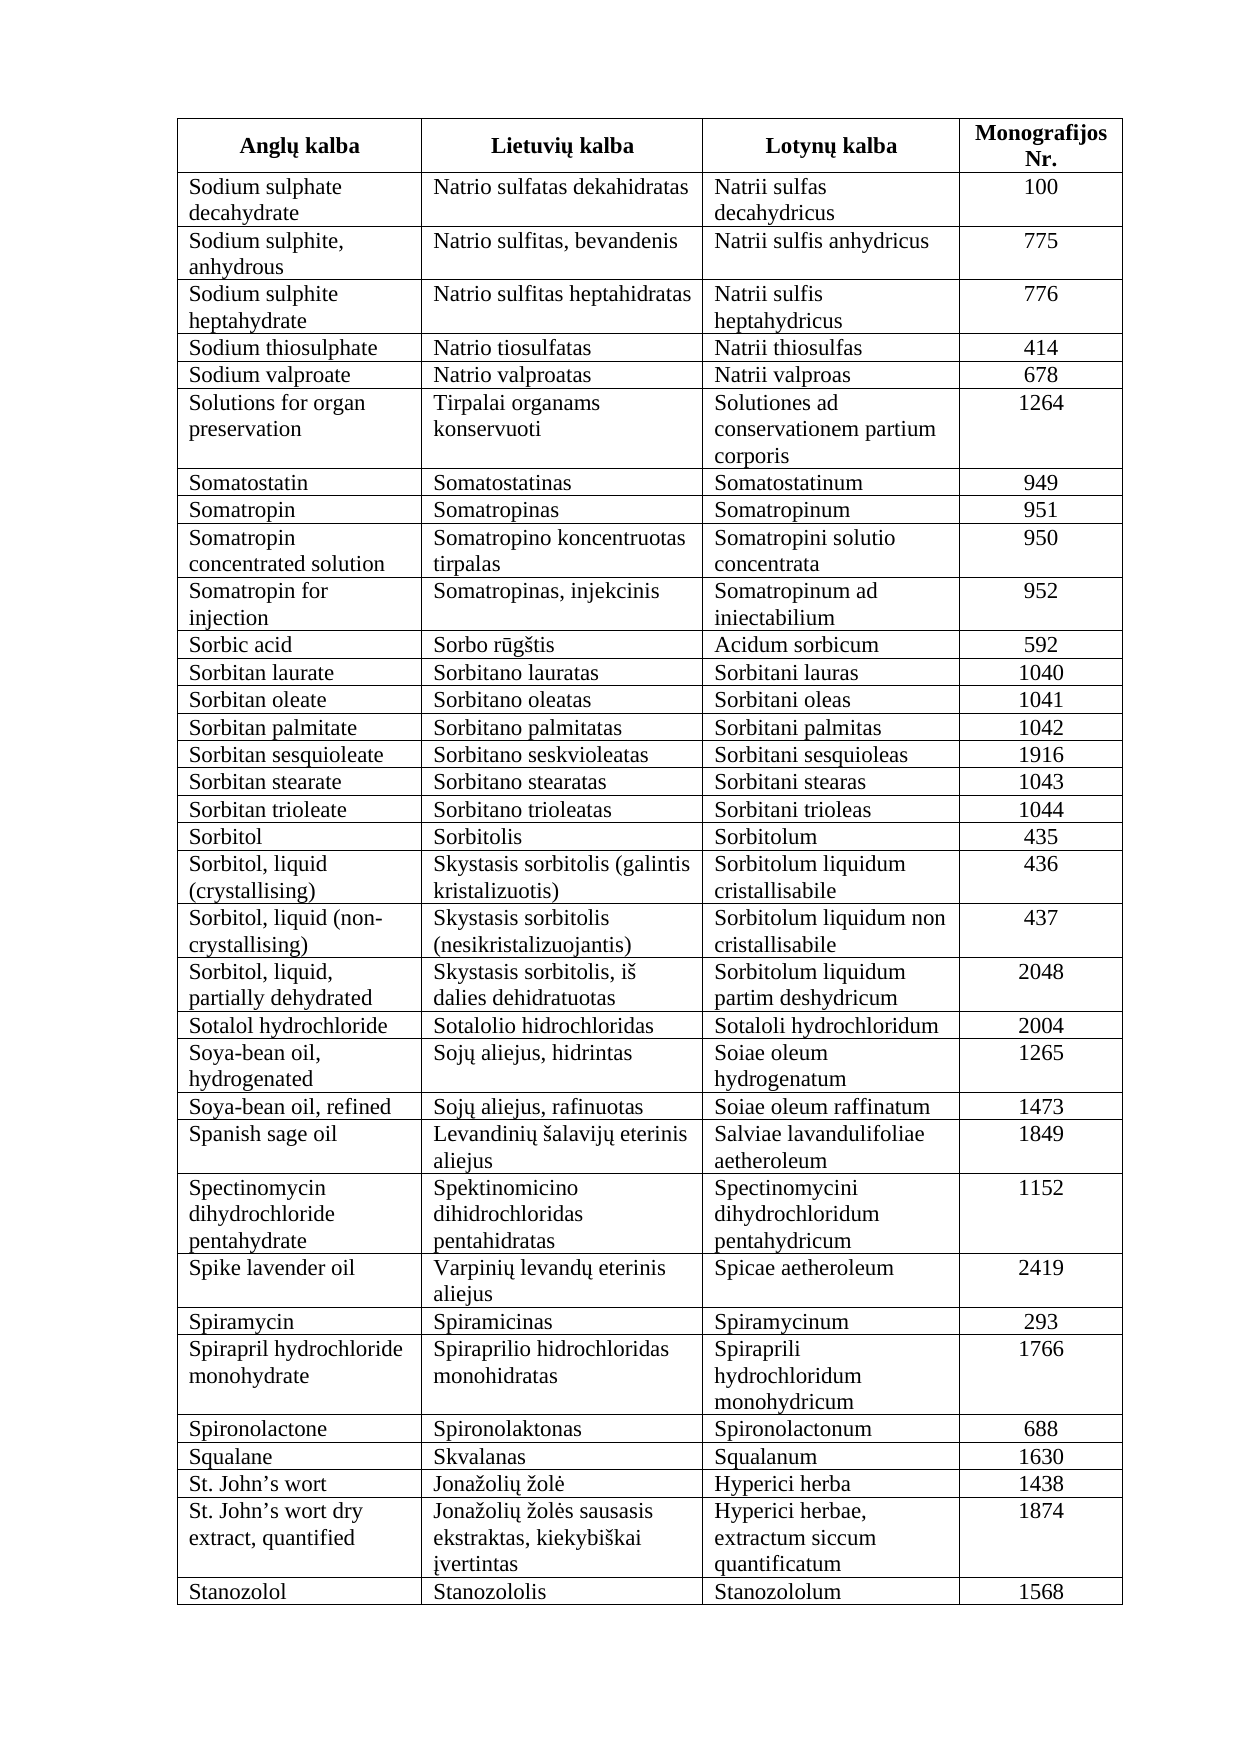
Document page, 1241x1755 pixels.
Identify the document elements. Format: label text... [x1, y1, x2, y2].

table_cell 1042 [960, 714, 1122, 740]
table_cell 1152 [960, 1174, 1122, 1253]
table_cell Spiramycinum [703, 1308, 959, 1334]
table_cell Somatostatinum [703, 469, 959, 495]
table_cell Spike lavender oil [178, 1254, 421, 1307]
table_header Lotynų kalba [703, 119, 959, 172]
table_cell 950 [960, 524, 1122, 577]
table_cell 1264 [960, 389, 1122, 468]
table_cell Sorbitano oleatas [422, 686, 702, 712]
table_cell Natrii sulfis anhydricus [703, 227, 959, 279]
table_cell 592 [960, 631, 1122, 658]
table_cell 1766 [960, 1335, 1122, 1414]
table_cell Acidum sorbicum [703, 631, 959, 658]
table_cell Natrii sulfis heptahydricus [703, 280, 959, 333]
table_cell 2048 [960, 958, 1122, 1011]
table_cell Somatropin concentrated solution [178, 524, 421, 577]
table_cell Sorbo rūgštis [422, 631, 702, 658]
table_cell Sojų aliejus, rafinuotas [422, 1093, 702, 1119]
table_cell Spironolaktonas [422, 1415, 702, 1442]
table_cell Stanozolol [178, 1578, 421, 1604]
table_cell Sodium sulphate decahydrate [178, 173, 421, 226]
table_cell Sorbitani trioleas [703, 796, 959, 822]
table_cell Somatropin for injection [178, 578, 421, 630]
table_cell Sorbitani palmitas [703, 714, 959, 740]
table_cell Jonažolių žolė [422, 1470, 702, 1497]
table_cell St. John’s wort [178, 1470, 421, 1497]
table_cell Skvalanas [422, 1443, 702, 1469]
table_cell 776 [960, 280, 1122, 333]
table_cell Sorbitani stearas [703, 768, 959, 795]
table_cell Spektinomicino dihidrochloridas pentahidratas [422, 1174, 702, 1253]
table_cell Solutiones ad conservationem partium corporis [703, 389, 959, 468]
table_cell Natrio sulfitas, bevandenis [422, 227, 702, 279]
table_cell Sodium sulphite heptahydrate [178, 280, 421, 333]
table_cell 437 [960, 904, 1122, 957]
table_header Anglų kalba [178, 119, 421, 172]
table_cell Natrio valproatas [422, 362, 702, 388]
table_cell Sorbitano trioleatas [422, 796, 702, 822]
table_cell Somatropinas, injekcinis [422, 578, 702, 630]
table_cell Sorbitani sesquioleas [703, 741, 959, 767]
table_cell Spiraprilio hidrochloridas monohidratas [422, 1335, 702, 1414]
table_cell Sorbitan sesquioleate [178, 741, 421, 767]
table_cell 1040 [960, 659, 1122, 685]
table_cell Hyperici herbae, extractum siccum quantificatum [703, 1498, 959, 1577]
table_cell Natrii sulfas decahydricus [703, 173, 959, 226]
table_cell Jonažolių žolės sausasis ekstraktas, kiekybiškai įvertintas [422, 1498, 702, 1577]
table_cell Spironolactone [178, 1415, 421, 1442]
table_cell Sotalol hydrochloride [178, 1012, 421, 1038]
table_cell 775 [960, 227, 1122, 279]
table_cell Natrio tiosulfatas [422, 334, 702, 361]
table_cell Sorbitol, liquid, partially dehydrated [178, 958, 421, 1011]
table_cell Spectinomycini dihydrochloridum pentahydricum [703, 1174, 959, 1253]
table_cell 1473 [960, 1093, 1122, 1119]
table_cell Spiraprili hydrochloridum monohydricum [703, 1335, 959, 1414]
table_cell Sodium valproate [178, 362, 421, 388]
table_cell 952 [960, 578, 1122, 630]
table_cell 1041 [960, 686, 1122, 712]
table_cell 100 [960, 173, 1122, 226]
table_cell 2419 [960, 1254, 1122, 1307]
table_cell Natrio sulfatas dekahidratas [422, 173, 702, 226]
table_cell Somatostatinas [422, 469, 702, 495]
table_cell Sorbic acid [178, 631, 421, 658]
table_cell Sorbitano seskvioleatas [422, 741, 702, 767]
table_cell 1874 [960, 1498, 1122, 1577]
table_cell 1568 [960, 1578, 1122, 1604]
table_cell Somatropin [178, 496, 421, 523]
table_cell Spicae aetheroleum [703, 1254, 959, 1307]
table_header Monografijos Nr. [960, 119, 1122, 172]
table_cell Sorbitano lauratas [422, 659, 702, 685]
table_cell Soya-bean oil, refined [178, 1093, 421, 1119]
table_cell Soiae oleum raffinatum [703, 1093, 959, 1119]
table_cell Varpinių levandų eterinis aliejus [422, 1254, 702, 1307]
table_cell Sojų aliejus, hidrintas [422, 1039, 702, 1092]
table_cell Spectinomycin dihydrochloride pentahydrate [178, 1174, 421, 1253]
table_cell Tirpalai organams konservuoti [422, 389, 702, 468]
table_cell Soya-bean oil, hydrogenated [178, 1039, 421, 1092]
table_cell Soiae oleum hydrogenatum [703, 1039, 959, 1092]
table_cell Sorbitan oleate [178, 686, 421, 712]
table_cell Sorbitan palmitate [178, 714, 421, 740]
table_cell Spirapril hydrochloride monohydrate [178, 1335, 421, 1414]
table_cell 688 [960, 1415, 1122, 1442]
table_cell Sorbitani lauras [703, 659, 959, 685]
table_cell Sodium thiosulphate [178, 334, 421, 361]
table_cell 1849 [960, 1120, 1122, 1173]
table_cell 293 [960, 1308, 1122, 1334]
table_cell 1916 [960, 741, 1122, 767]
table_cell 1044 [960, 796, 1122, 822]
table_cell St. John’s wort dry extract, quantified [178, 1498, 421, 1577]
table_cell Squalanum [703, 1443, 959, 1469]
table_cell Somatostatin [178, 469, 421, 495]
table_cell 1630 [960, 1443, 1122, 1469]
table_cell Spiramicinas [422, 1308, 702, 1334]
table_cell Sorbitol, liquid (crystallising) [178, 851, 421, 903]
table_cell Sorbitani oleas [703, 686, 959, 712]
table_cell Spiramycin [178, 1308, 421, 1334]
table_cell 1265 [960, 1039, 1122, 1092]
table_cell Sorbitolum [703, 823, 959, 849]
table_cell Sorbitolum liquidum non cristallisabile [703, 904, 959, 957]
table_cell Sorbitol [178, 823, 421, 849]
table_cell Skystasis sorbitolis (nesikristalizuojantis) [422, 904, 702, 957]
table_cell Stanozololis [422, 1578, 702, 1604]
table_cell Somatropinum ad iniectabilium [703, 578, 959, 630]
table_cell Spanish sage oil [178, 1120, 421, 1173]
table_cell Sotaloli hydrochloridum [703, 1012, 959, 1038]
table_cell 435 [960, 823, 1122, 849]
table_cell Skystasis sorbitolis (galintis kristalizuotis) [422, 851, 702, 903]
table_cell Sorbitan stearate [178, 768, 421, 795]
table_cell Sodium sulphite, anhydrous [178, 227, 421, 279]
table_cell Stanozololum [703, 1578, 959, 1604]
table_cell 1043 [960, 768, 1122, 795]
table_cell Sorbitano palmitatas [422, 714, 702, 740]
table_cell 2004 [960, 1012, 1122, 1038]
table_cell Natrii thiosulfas [703, 334, 959, 361]
table_cell 414 [960, 334, 1122, 361]
table_cell Hyperici herba [703, 1470, 959, 1497]
table_cell Salviae lavandulifoliae aetheroleum [703, 1120, 959, 1173]
table_cell Somatropinum [703, 496, 959, 523]
table_cell 949 [960, 469, 1122, 495]
table_cell Natrii valproas [703, 362, 959, 388]
table_cell Natrio sulfitas heptahidratas [422, 280, 702, 333]
table_cell Levandinių šalavijų eterinis aliejus [422, 1120, 702, 1173]
table_cell Sorbitol, liquid (non-crystallising) [178, 904, 421, 957]
table_cell Spironolactonum [703, 1415, 959, 1442]
table_cell Somatropinas [422, 496, 702, 523]
table_cell Sorbitan trioleate [178, 796, 421, 822]
table_cell 436 [960, 851, 1122, 903]
table_cell 951 [960, 496, 1122, 523]
table_header Lietuvių kalba [422, 119, 702, 172]
table_cell 678 [960, 362, 1122, 388]
table_cell Solutions for organ preservation [178, 389, 421, 468]
table_cell Skystasis sorbitolis, iš dalies dehidratuotas [422, 958, 702, 1011]
table_cell Squalane [178, 1443, 421, 1469]
table_cell Sorbitolum liquidum cristallisabile [703, 851, 959, 903]
table_cell Somatropini solutio concentrata [703, 524, 959, 577]
table_cell Sorbitolum liquidum partim deshydricum [703, 958, 959, 1011]
table_cell Sotalolio hidrochloridas [422, 1012, 702, 1038]
table_cell 1438 [960, 1470, 1122, 1497]
table_cell Somatropino koncentruotas tirpalas [422, 524, 702, 577]
table_cell Sorbitano stearatas [422, 768, 702, 795]
table_cell Sorbitan laurate [178, 659, 421, 685]
table_cell Sorbitolis [422, 823, 702, 849]
